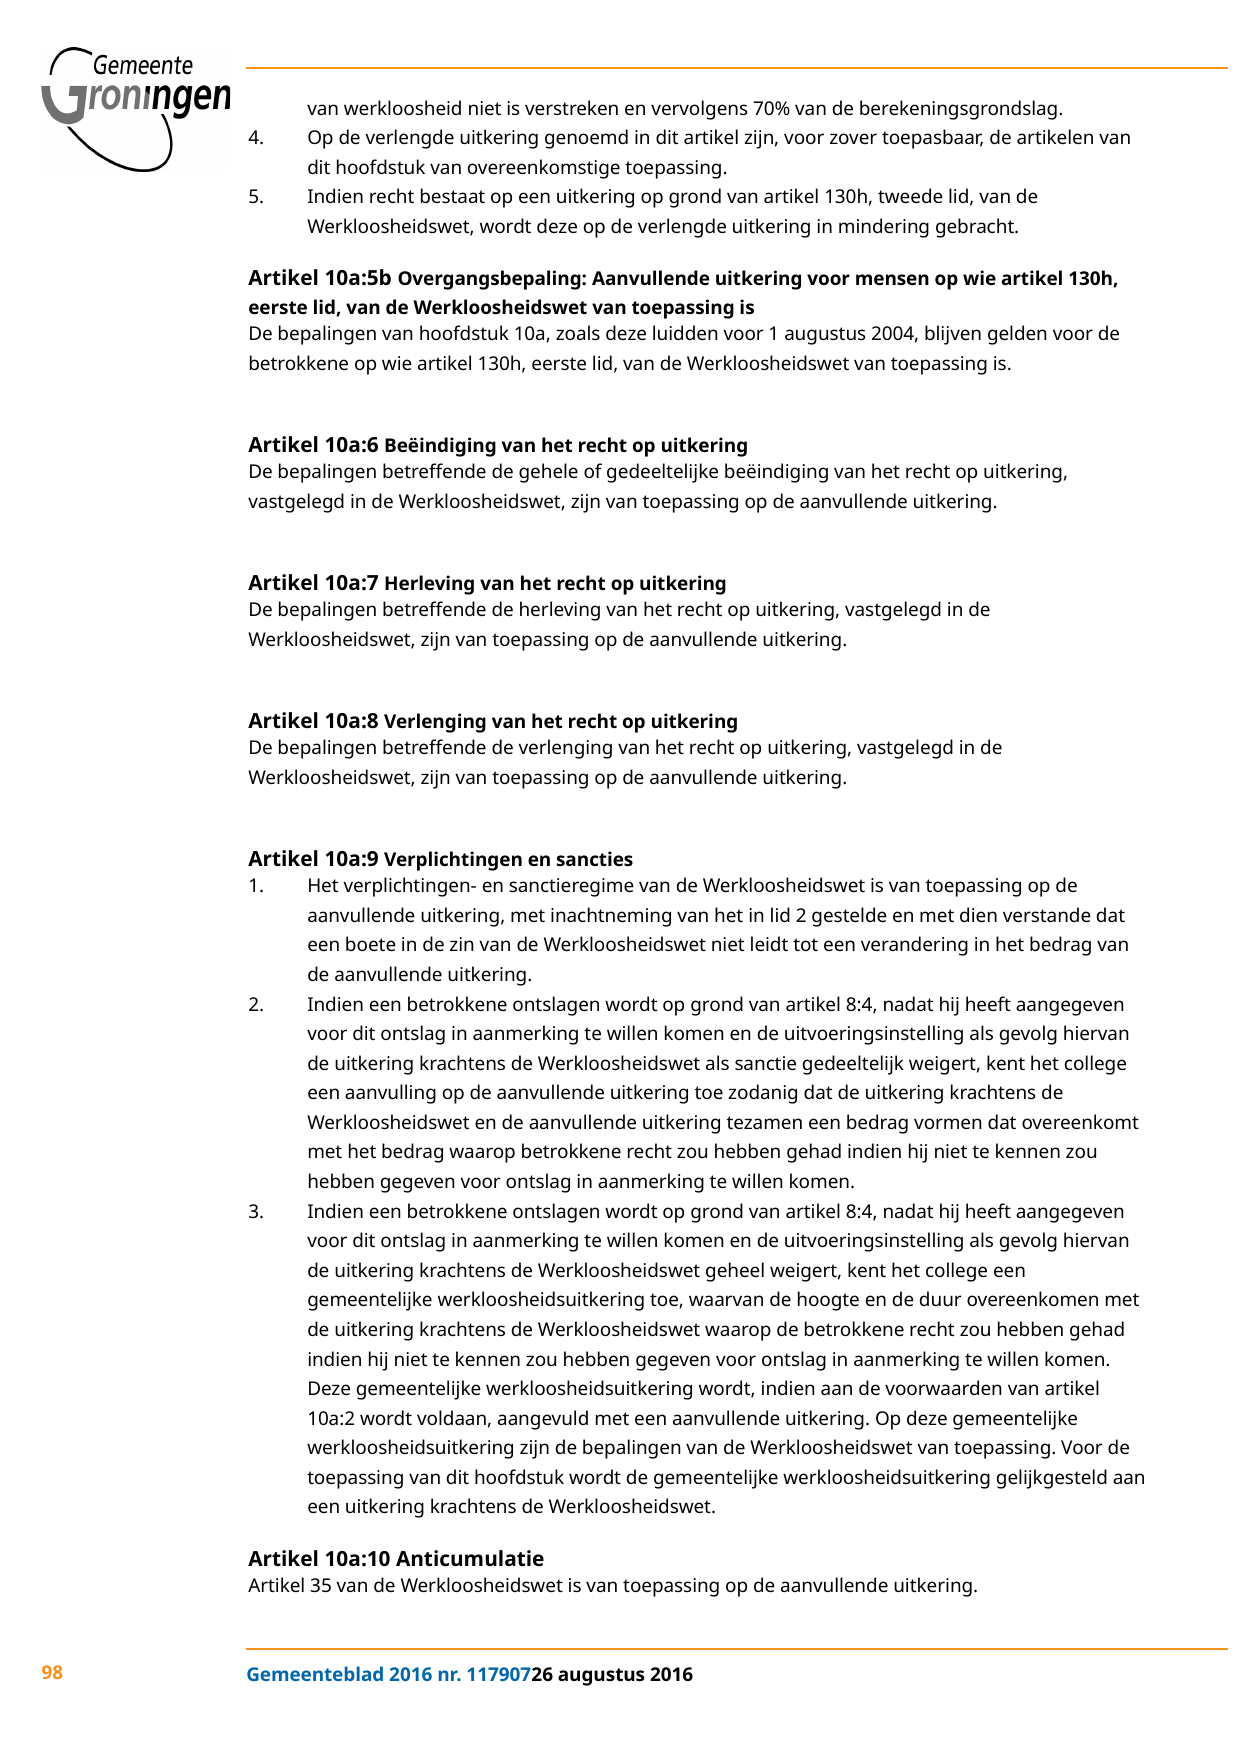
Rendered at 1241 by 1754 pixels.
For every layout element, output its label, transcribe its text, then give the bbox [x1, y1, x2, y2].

text Artikel 35 van de Werkloosheidswet is van toepassing op de aanvullende uitkering. [248, 1573, 1152, 1598]
picture [41, 47, 231, 172]
text De bepalingen betreffende de verlenging van het recht op uitkering, vastgelegd in de Werkloosheidswet, zijn van toepassing op de aanvullende uitkering. [248, 734, 1152, 790]
list Indien recht bestaat op een uitkering op grond van artikel 130h, tweede lid, van de Werkloosheidswet, wordt deze op de verlengde uitkering in mindering gebracht. [248, 183, 1152, 239]
list van werkloosheid niet is verstreken en vervolgens 70% van de berekeningsgrondslag. [248, 95, 1152, 121]
text Artikel 10a:8 Verlenging van het recht op uitkering [248, 706, 1152, 734]
text Artikel 10a:10 Anticumulatie [248, 1544, 1152, 1573]
list Het verplichtingen- en sanctieregime van de Werkloosheidswet is van toepassing op de aanvullende uitkering, met inachtneming van het in lid 2 gestelde en met dien verstande dat een boete in de zin van de Werkloosheidswet niet leidt tot een verandering in het bedrag van de aanvullende uitkering. [248, 872, 1152, 987]
text De bepalingen betreffende de gehele of gedeeltelijke beëindiging van het recht op uitkering, vastgelegd in de Werkloosheidswet, zijn van toepassing op de aanvullende uitkering. [248, 458, 1152, 514]
text De bepalingen van hoofdstuk 10a, zoals deze luidden voor 1 augustus 2004, blijven gelden voor de betrokkene op wie artikel 130h, eerste lid, van de Werkloosheidswet van toepassing is. [248, 320, 1152, 376]
text Artikel 10a:6 Beëindiging van het recht op uitkering [248, 430, 1152, 458]
list Indien een betrokkene ontslagen wordt op grond van artikel 8:4, nadat hij heeft aangegeven voor dit ontslag in aanmerking te willen komen en de uitvoeringsinstelling als gevolg hiervan de uitkering krachtens de Werkloosheidswet geheel weigert, kent het college een gemeentelijke werkloosheidsuitkering toe, waarvan de hoogte en de duur overeenkomen met de uitkering krachtens de Werkloosheidswet waarop de betrokkene recht zou hebben gehad indien hij niet te kennen zou hebben gegeven voor ontslag in aanmerking te willen komen. Deze gemeentelijke werkloosheidsuitkering wordt, indien aan de voorwaarden van artikel 10a:2 wordt voldaan, aangevuld met een aanvullende uitkering. Op deze gemeentelijke werkloosheidsuitkering zijn de bepalingen van de Werkloosheidswet van toepassing. Voor de toepassing van dit hoofdstuk wordt de gemeentelijke werkloosheidsuitkering gelijkgesteld aan een uitkering krachtens de Werkloosheidswet. [248, 1198, 1152, 1519]
list Indien een betrokkene ontslagen wordt op grond van artikel 8:4, nadat hij heeft aangegeven voor dit ontslag in aanmerking te willen komen en de uitvoeringsinstelling als gevolg hiervan de uitkering krachtens de Werkloosheidswet als sanctie gedeeltelijk weigert, kent het college een aanvulling op de aanvullende uitkering toe zodanig dat de uitkering krachtens de Werkloosheidswet en de aanvullende uitkering tezamen een bedrag vormen dat overeenkomt met het bedrag waarop betrokkene recht zou hebben gehad indien hij niet te kennen zou hebben gegeven voor ontslag in aanmerking te willen komen. [248, 991, 1152, 1194]
text De bepalingen betreffende de herleving van het recht op uitkering, vastgelegd in de Werkloosheidswet, zijn van toepassing op de aanvullende uitkering. [248, 596, 1152, 652]
text Artikel 10a:7 Herleving van het recht op uitkering [248, 568, 1152, 596]
list Op de verlengde uitkering genoemd in dit artikel zijn, voor zover toepasbaar, de artikelen van dit hoofdstuk van overeenkomstige toepassing. [248, 124, 1152, 180]
text Artikel 10a:5b Overgangsbepaling: Aanvullende uitkering voor mensen op wie artikel 130h, eerste lid, van de Werkloosheidswet van toepassing is [248, 263, 1152, 320]
text Artikel 10a:9 Verplichtingen en sancties [248, 844, 1152, 872]
